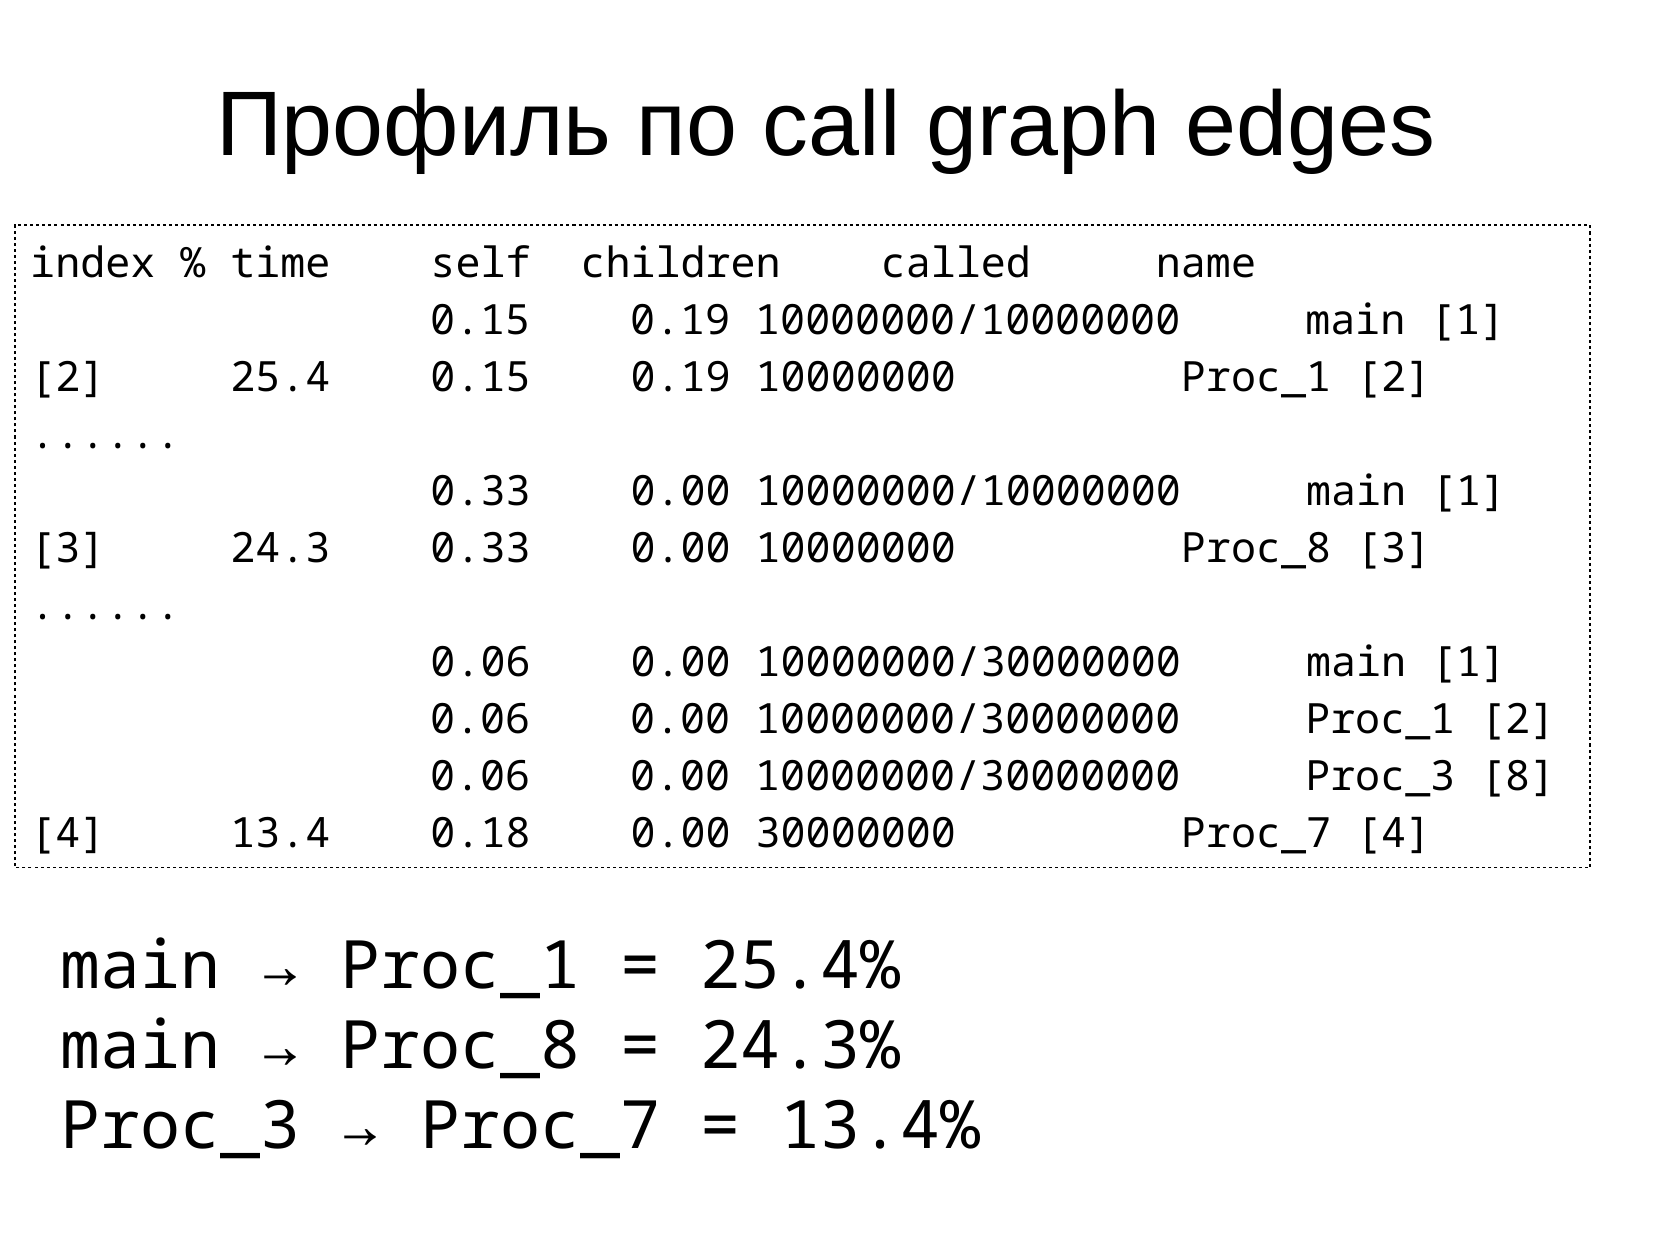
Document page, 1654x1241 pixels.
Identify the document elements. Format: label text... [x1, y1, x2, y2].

title Профиль по call graph edges [82, 15, 1571, 223]
text_box index % time self children called name 0.15 0.19 10000000/10000000 main [1] [2] 25.4 0.15 0.19 10000000 Proc_1 [2] ...... 0.33 0.00 10000000/10000000 main [1] [3] 24.3 0.33 0.00 10000000 Proc_8 [3] ...... 0.06 0.00 10000000/30000000 main [1] 0.06 0.00 10000000/30000000 Proc_1 [2] 0.06 0.00 10000000/30000000 Proc_3 [8] [4] 13.4 0.18 0.00 30000000 Proc_7 [4] [15, 225, 1591, 855]
text_box main → Proc_1 = 25.4% main → Proc_8 = 24.3% Proc_3 → Proc_7 = 13.4% [60, 885, 1531, 1199]
